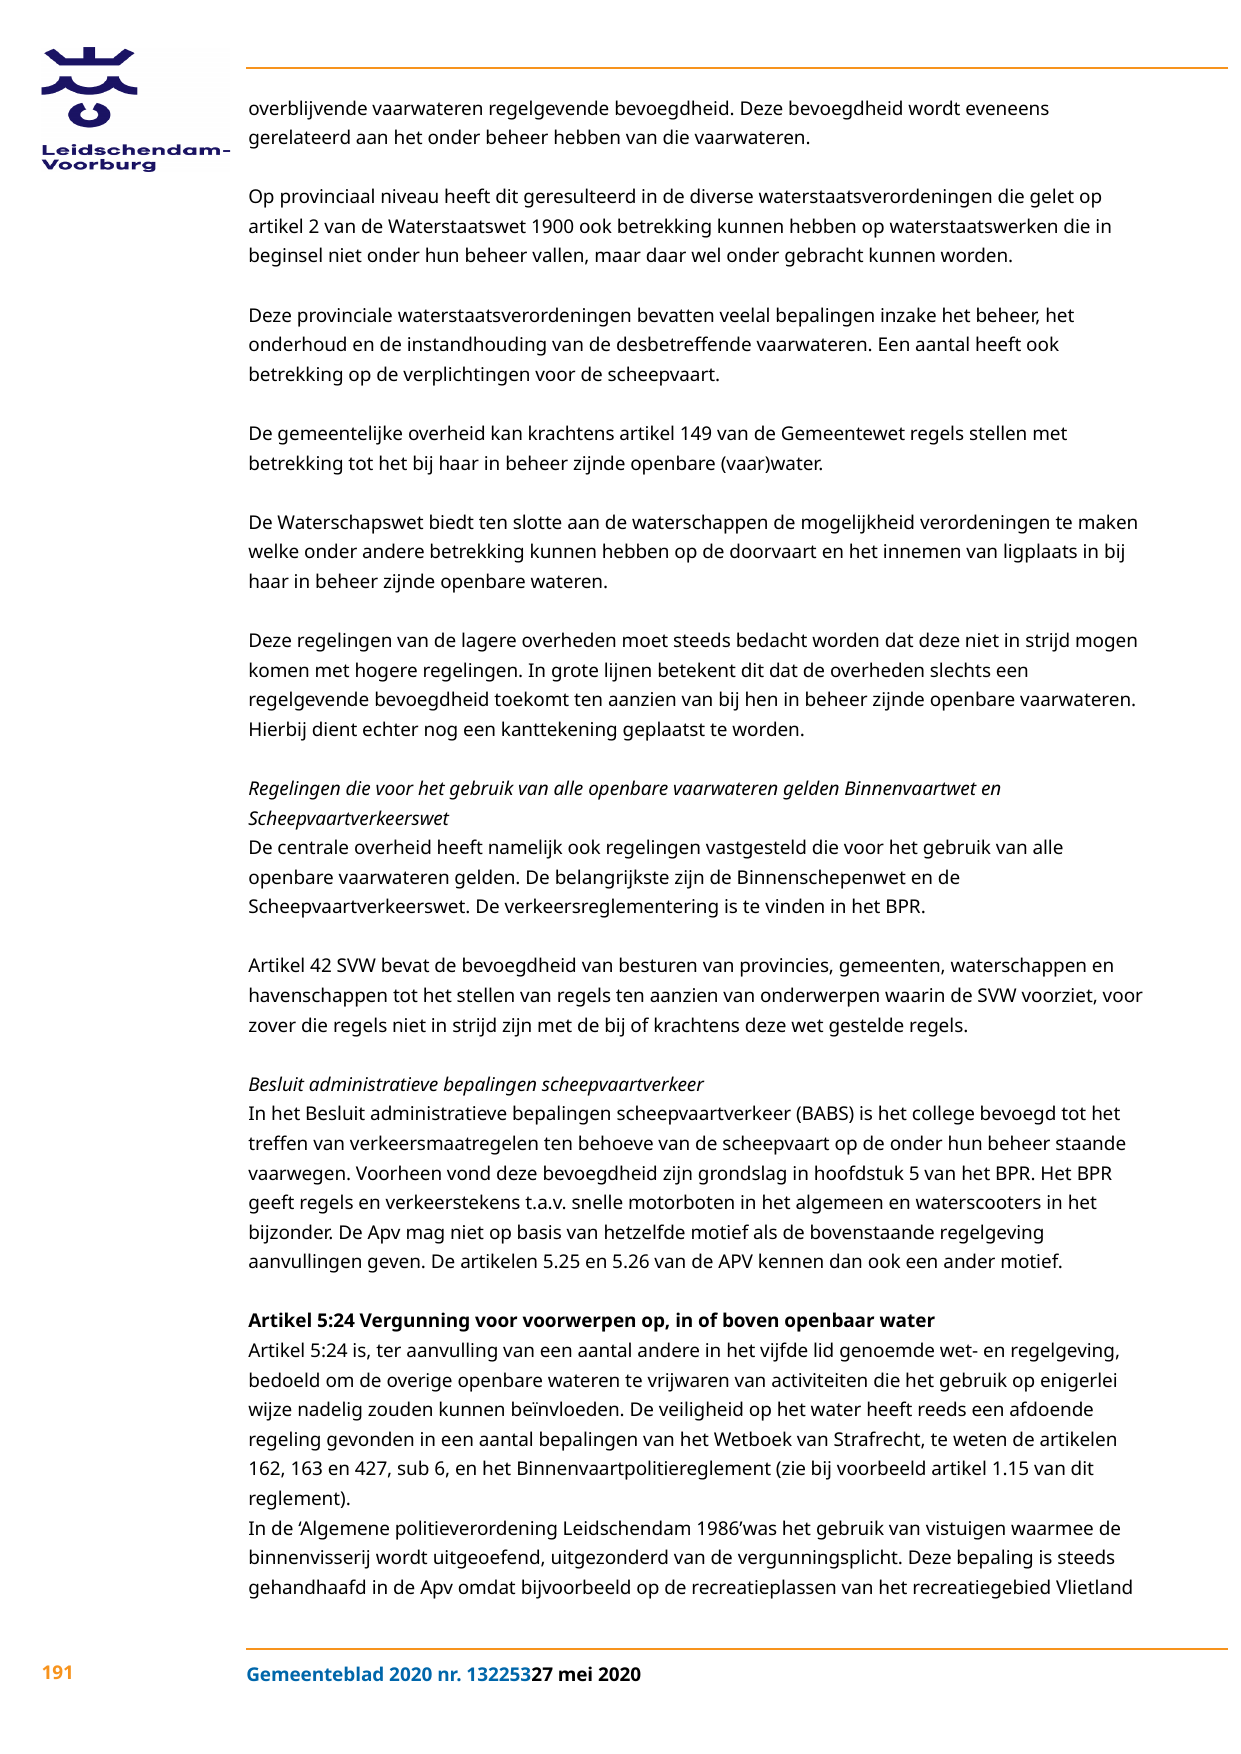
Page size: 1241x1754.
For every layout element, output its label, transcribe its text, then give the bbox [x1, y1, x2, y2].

text Artikel 5:24 is, ter aanvulling van een aantal andere in het vijfde lid genoemde wet- en regelgeving, bedoeld om de overige openbare wateren te vrijwaren van activiteiten die het gebruik op enigerlei wijze nadelig zouden kunnen beïnvloeden. De veiligheid op het water heeft reeds een afdoende regeling gevonden in een aantal bepalingen van het Wetboek van Strafrecht, te weten de artikelen 162, 163 en 427, sub 6, en het Binnenvaartpolitiereglement (zie bij voorbeeld artikel 1.15 van dit reglement). [248, 1337, 1152, 1511]
text overblijvende vaarwateren regelgevende bevoegdheid. Deze bevoegdheid wordt eveneens gerelateerd aan het onder beheer hebben van die vaarwateren. [248, 95, 1152, 150]
text De centrale overheid heeft namelijk ook regelingen vastgesteld die voor het gebruik van alle openbare vaarwateren gelden. De belangrijkste zijn de Binnenschepenwet en de Scheepvaartverkeerswet. De verkeersreglementering is te vinden in het BPR. [248, 834, 1152, 919]
text Op provinciaal niveau heeft dit geresulteerd in de diverse waterstaatsverordeningen die gelet op artikel 2 van de Waterstaatswet 1900 ook betrekking kunnen hebben op waterstaatswerken die in beginsel niet onder hun beheer vallen, maar daar wel onder gebracht kunnen worden. [248, 183, 1152, 268]
text De gemeentelijke overheid kan krachtens artikel 149 van de Gemeentewet regels stellen met betrekking tot het bij haar in beheer zijnde openbare (vaar)water. [248, 420, 1152, 476]
text Deze regelingen van de lagere overheden moet steeds bedacht worden dat deze niet in strijd mogen komen met hogere regelingen. In grote lijnen betekent dit dat de overheden slechts een regelgevende bevoegdheid toekomt ten aanzien van bij hen in beheer zijnde openbare vaarwateren. Hierbij dient echter nog een kanttekening geplaatst te worden. [248, 627, 1152, 742]
text Besluit administratieve bepalingen scheepvaartverkeer [248, 1071, 1152, 1097]
text Deze provinciale waterstaatsverordeningen bevatten veelal bepalingen inzake het beheer, het onderhoud en de instandhouding van de desbetreffende vaarwateren. Een aantal heeft ook betrekking op de verplichtingen voor de scheepvaart. [248, 302, 1152, 387]
text Regelingen die voor het gebruik van alle openbare vaarwateren gelden Binnenvaartwet en Scheepvaartverkeerswet [248, 775, 1152, 831]
text Artikel 5:24 Vergunning voor voorwerpen op, in of boven openbaar water [248, 1308, 1152, 1333]
text De Waterschapswet biedt ten slotte aan de waterschappen de mogelijkheid verordeningen te maken welke onder andere betrekking kunnen hebben op de doorvaart en het innemen van ligplaats in bij haar in beheer zijnde openbare wateren. [248, 509, 1152, 594]
picture [41, 47, 231, 172]
text In de ‘Algemene politieverordening Leidschendam 1986’was het gebruik van vistuigen waarmee de binnenvisserij wordt uitgeoefend, uitgezonderd van de vergunningsplicht. Deze bepaling is steeds gehandhaafd in de Apv omdat bijvoorbeeld op de recreatieplassen van het recreatiegebied Vlietland [248, 1515, 1152, 1600]
text Artikel 42 SVW bevat de bevoegdheid van besturen van provincies, gemeenten, waterschappen en havenschappen tot het stellen van regels ten aanzien van onderwerpen waarin de SVW voorziet, voor zover die regels niet in strijd zijn met de bij of krachtens deze wet gestelde regels. [248, 953, 1152, 1038]
text In het Besluit administratieve bepalingen scheepvaartverkeer (BABS) is het college bevoegd tot het treffen van verkeersmaatregelen ten behoeve van de scheepvaart op de onder hun beheer staande vaarwegen. Voorheen vond deze bevoegdheid zijn grondslag in hoofdstuk 5 van het BPR. Het BPR geeft regels en verkeerstekens t.a.v. snelle motorboten in het algemeen en waterscooters in het bijzonder. De Apv mag niet op basis van hetzelfde motief als de bovenstaande regelgeving aanvullingen geven. De artikelen 5.25 en 5.26 van de APV kennen dan ook een ander motief. [248, 1101, 1152, 1274]
